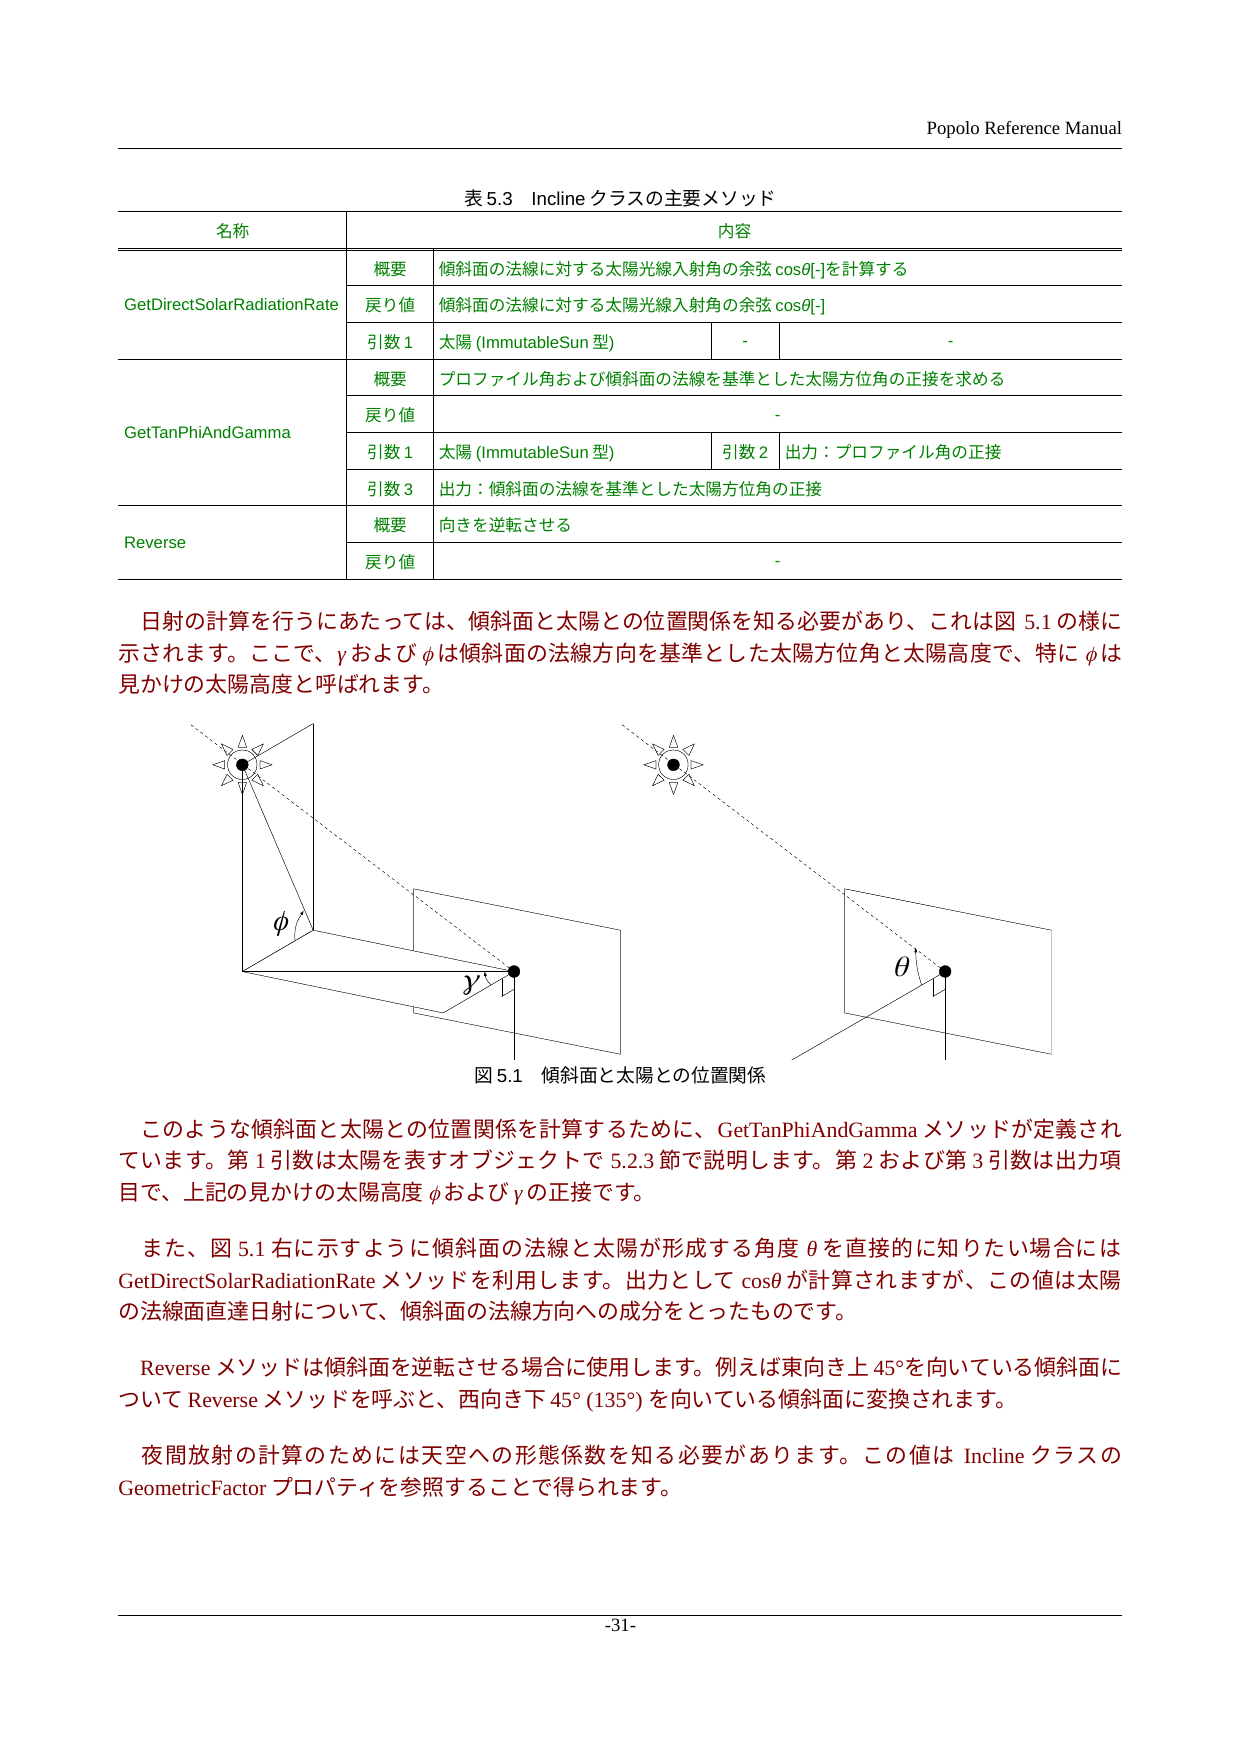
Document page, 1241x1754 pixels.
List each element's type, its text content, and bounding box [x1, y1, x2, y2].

table_cell 引数3 [347, 470, 433, 505]
table_cell 戻り値 [347, 396, 433, 432]
text Reverseメソッドは傾斜面を逆転させる場合に使用します。例えば東向き上45°を向いている傾斜面についてReverseメソッドを呼ぶと、西向き下45° (135°) を向いている傾斜面に変換されます。 [118, 1350, 1122, 1413]
table_cell - [712, 323, 779, 359]
table_cell - [434, 396, 1122, 432]
table_cell 戻り値 [347, 286, 433, 322]
table_cell 概要 [347, 506, 433, 542]
table_cell 太陽 (ImmutableSun型) [434, 323, 711, 359]
table_cell GetDirectSolarRadiationRate [118, 251, 346, 359]
table_cell 引数1 [347, 323, 433, 359]
table_cell 傾斜面の法線に対する太陽光線入射角の余弦cosθ[-]を計算する [434, 251, 1122, 285]
table_header 内容 [347, 212, 1122, 247]
text 図5.1 傾斜面と太陽との位置関係 [189, 723, 1051, 1087]
table_cell 概要 [347, 251, 433, 285]
table_cell 概要 [347, 360, 433, 395]
table_cell 向きを逆転させる [434, 506, 1122, 542]
text 表5.3 Inclineクラスの主要メソッド [118, 184, 1122, 211]
table_cell 出力：傾斜面の法線を基準とした太陽方位角の正接 [434, 470, 1122, 505]
text また、図5.1右に示すように傾斜面の法線と太陽が形成する角度θを直接的に知りたい場合にはGetDirectSolarRadiationRateメソッドを利用します。出力としてcosθが計算されますが、この値は太陽の法線面直達日射について、傾斜面の法線方向への成分をとったものです。 [118, 1231, 1122, 1326]
table_cell 太陽 (ImmutableSun型) [434, 433, 711, 469]
text このような傾斜面と太陽との位置関係を計算するために、GetTanPhiAndGammaメソッドが定義されています。第1引数は太陽を表すオブジェクトで5.2.3節で説明します。第2および第3引数は出力項目で、上記の見かけの太陽高度fおよびγの正接です。 [118, 1112, 1122, 1207]
table_cell Reverse [118, 506, 346, 579]
table_cell - [434, 543, 1122, 579]
table_cell 戻り値 [347, 543, 433, 579]
text 日射の計算を行うにあたっては、傾斜面と太陽との位置関係を知る必要があり、これは図5.1の様に示されます。ここで、γおよびfは傾斜面の法線方向を基準とした太陽方位角と太陽高度で、特にfは見かけの太陽高度と呼ばれます。 [118, 604, 1122, 699]
table_cell 傾斜面の法線に対する太陽光線入射角の余弦cosθ[-] [434, 286, 1122, 322]
table_cell プロファイル角および傾斜面の法線を基準とした太陽方位角の正接を求める [434, 360, 1122, 395]
table_cell 引数2 [712, 433, 779, 469]
table_cell - [780, 323, 1122, 359]
table_cell 出力：プロファイル角の正接 [780, 433, 1122, 469]
table_cell GetTanPhiAndGamma [118, 360, 346, 505]
table_cell 引数1 [347, 433, 433, 469]
table_header 名称 [118, 212, 346, 247]
text 夜間放射の計算のためには天空への形態係数を知る必要があります。この値はInclineクラスのGeometricFactorプロパティを参照することで得られます。 [118, 1438, 1122, 1501]
